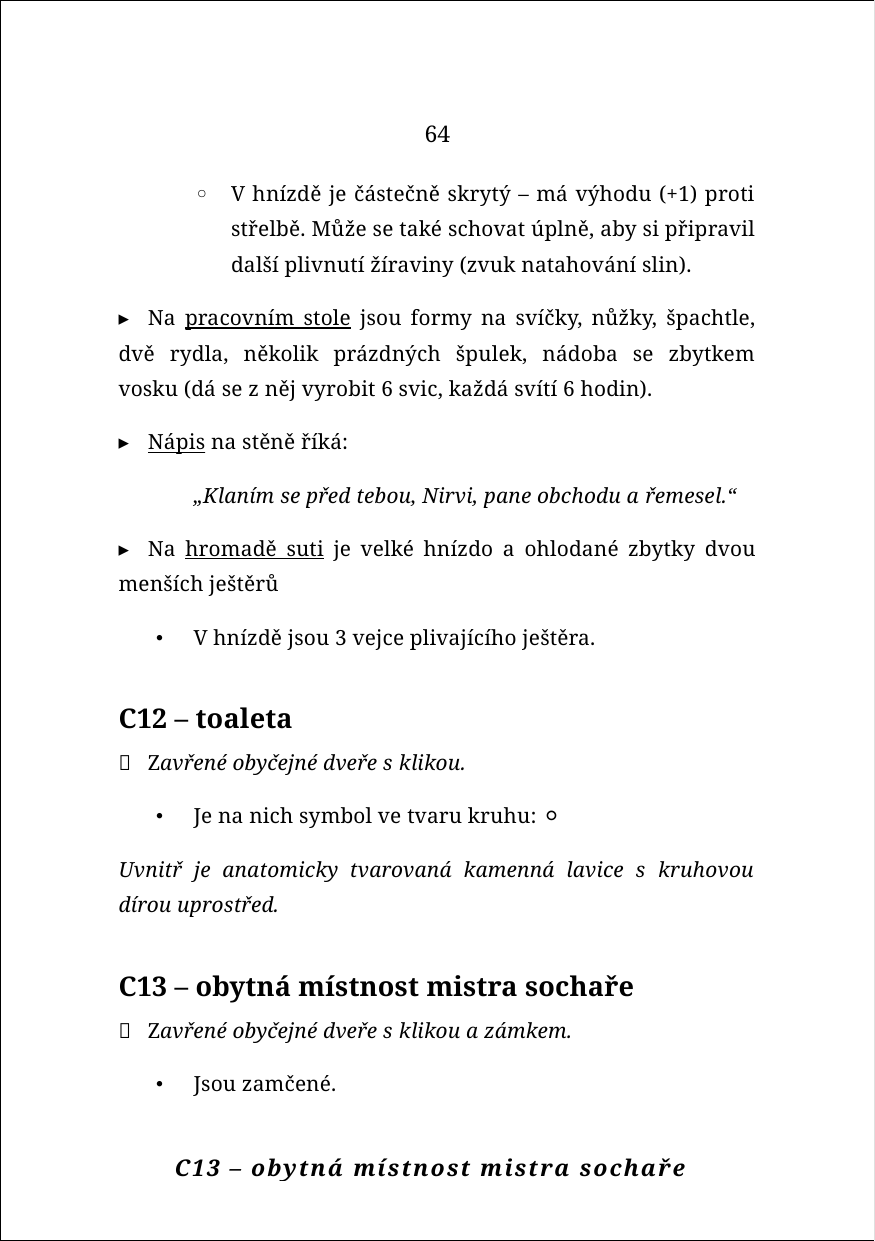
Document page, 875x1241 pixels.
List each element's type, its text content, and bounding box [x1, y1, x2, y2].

text 🚪 Zavřené obyčejné dveře s⁠ klikou. [118, 748, 756, 777]
text ▸ Nápis na stěně říká: [118, 427, 756, 456]
list „Klaním se před tebou, Nirvi, pane obchodu a⁠ řemesel.“ [156, 481, 756, 509]
text 🚪 Zavřené obyčejné dveře s⁠ klikou a⁠ zámkem. [118, 1016, 756, 1044]
list V⁠ hnízdě jsou 3 vejce plivajícího ještěra. [156, 623, 756, 651]
text ▸ Na hromadě suti je velké hnízdo a⁠ ohlodané zbytky dvou menších ještěrů [118, 534, 756, 598]
list Jsou zamčené. [156, 1069, 756, 1097]
list Je na nich symbol ve tvaru kruhu: ⚪ [156, 801, 756, 830]
subtitle C12 – toaleta [118, 699, 756, 736]
text ▸ Na pracovním stole jsou formy na svíčky, nůžky, špachtle, dvě rydla, několik prázdných špulek, nádoba se zbytkem vosku (dá se z⁠ něj vyrobit 6 svic, každá svítí 6 hodin). [118, 303, 756, 403]
list V⁠ hnízdě je částečně skrytý – má výhodu (+1) proti střelbě. Může se také schovat úplně, aby si připravil další plivnutí žíraviny (zvuk natahování slin). [193, 179, 756, 278]
subtitle C13 – obytná místnost mistra sochaře [118, 967, 756, 1004]
text Uvnitř je anatomicky tvarovaná kamenná lavice s⁠ kruhovou dírou uprostřed. [118, 855, 756, 919]
